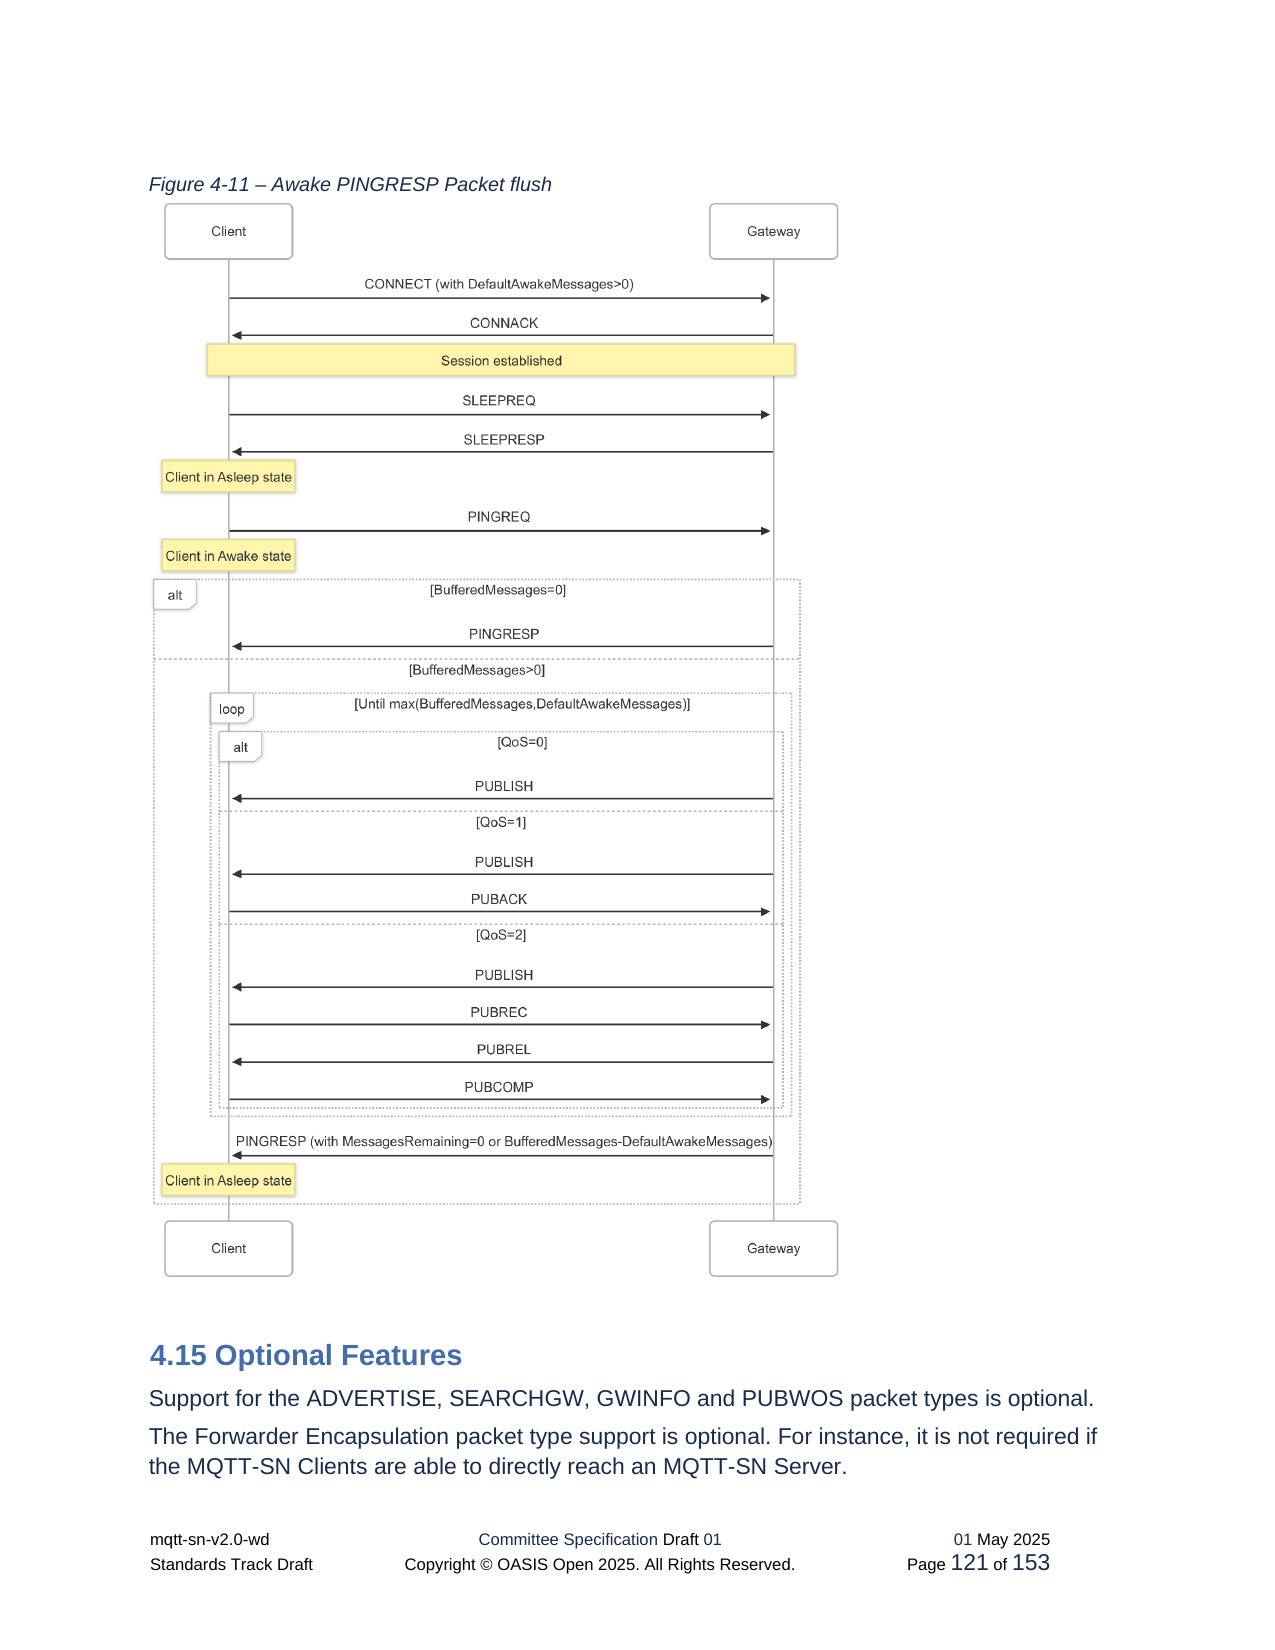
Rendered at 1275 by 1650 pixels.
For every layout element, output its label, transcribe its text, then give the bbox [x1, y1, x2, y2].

text The Forwarder Encapsulation packet type support is optional. For instance, it is not required if the MQTT-SN Clients are able to directly reach an MQTT-SN Server. [148, 1423, 1124, 1479]
picture [150, 195, 843, 1314]
subtitle 4.15 Optional Features [150, 1338, 1124, 1372]
text Support for the ADVERTISE, SEARCHGW, GWINFO and PUBWOS packet types is optional. [148, 1384, 1124, 1411]
text Figure 4-11 – Awake PINGRESP Packet flush [148, 173, 1124, 195]
